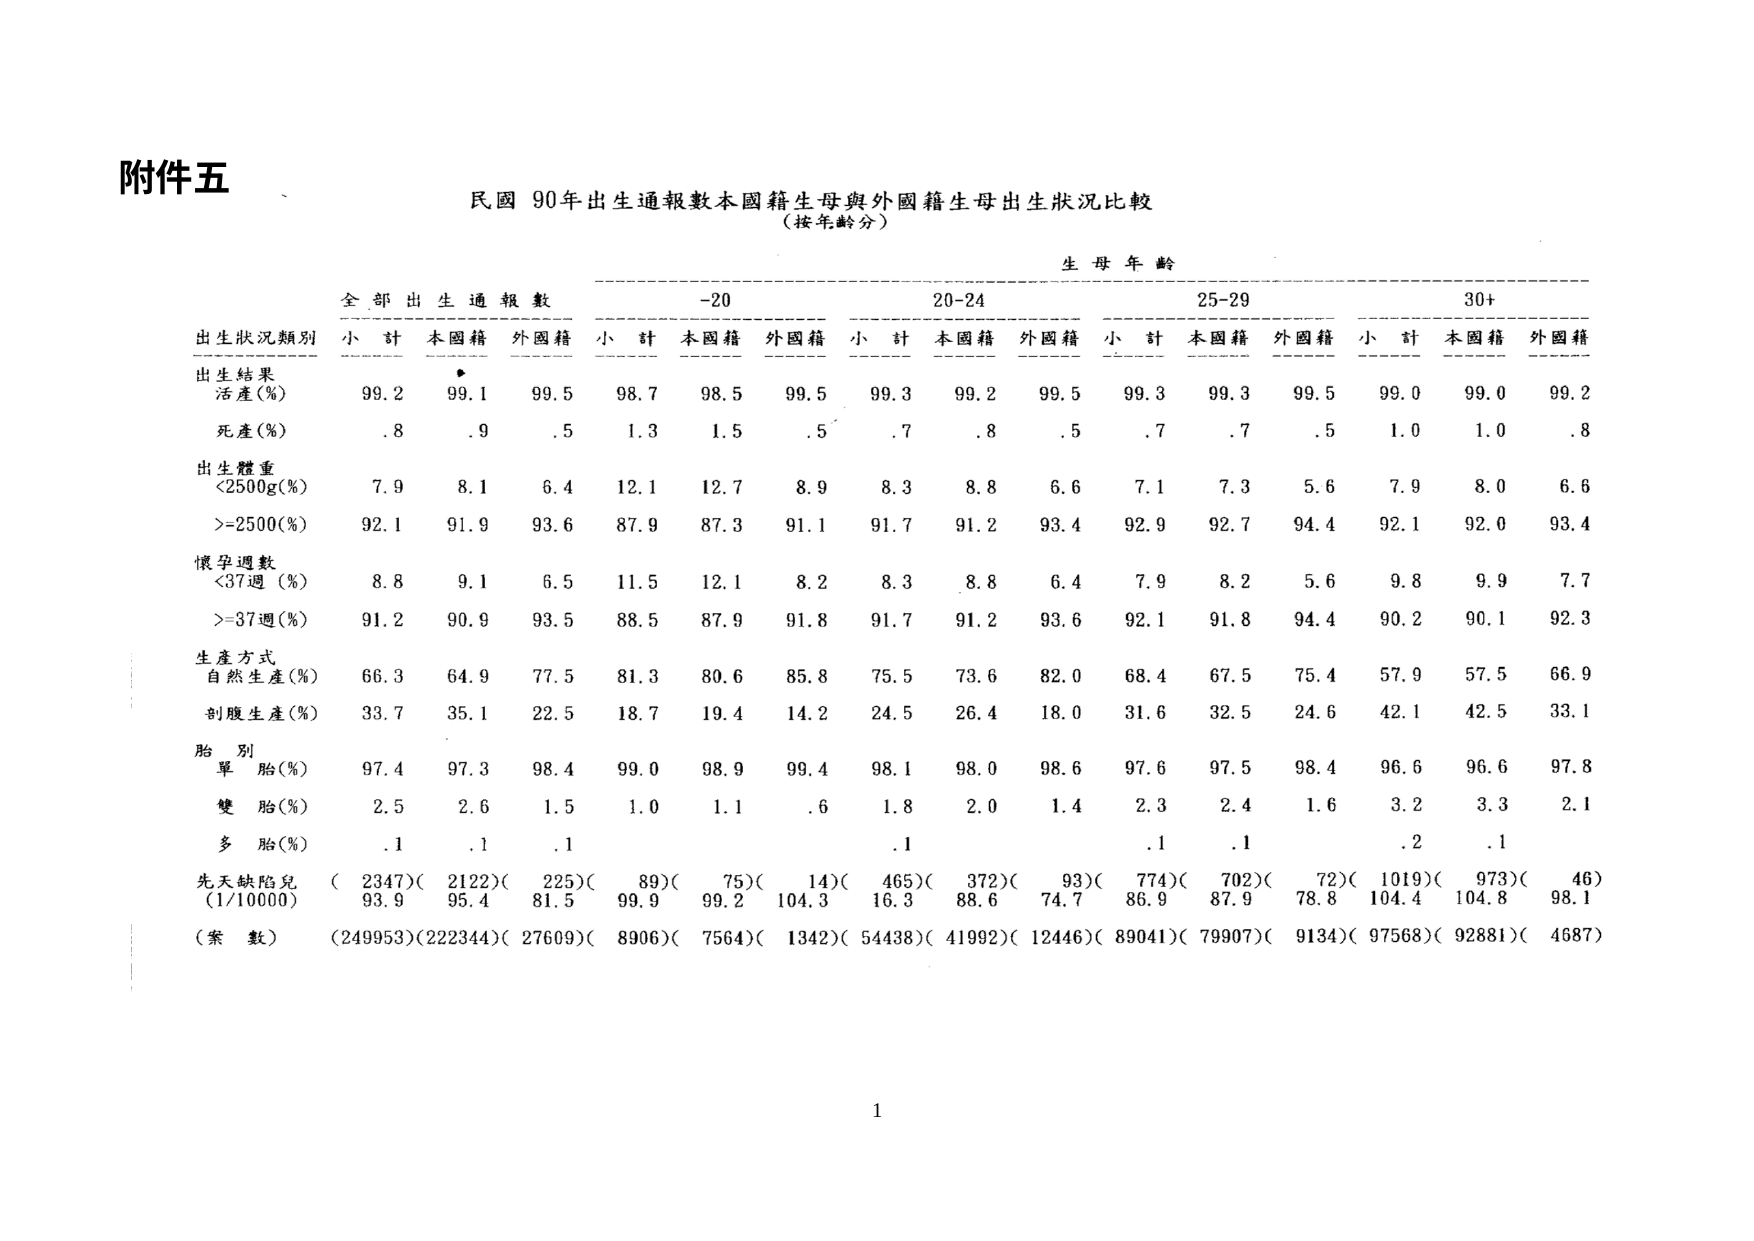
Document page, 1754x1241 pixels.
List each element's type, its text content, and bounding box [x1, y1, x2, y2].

text 附件五 [118, 148, 1636, 202]
